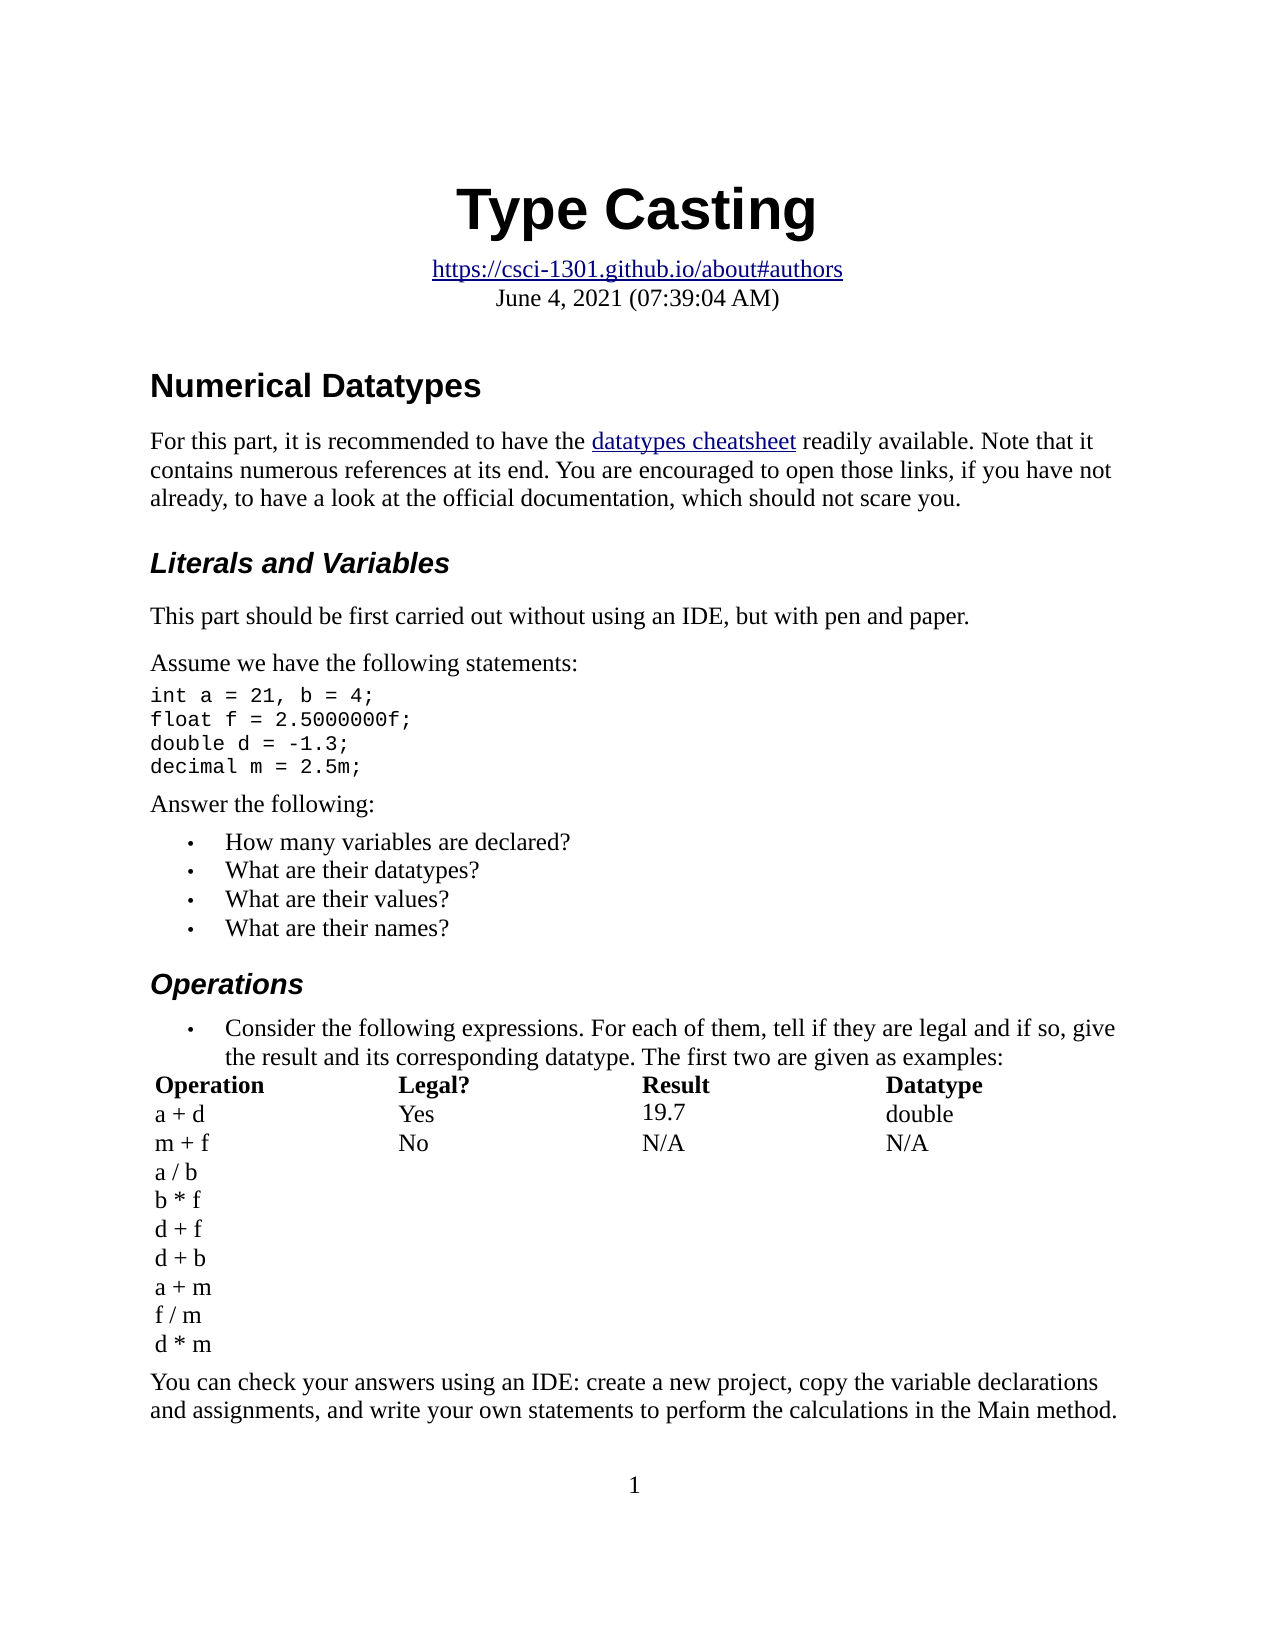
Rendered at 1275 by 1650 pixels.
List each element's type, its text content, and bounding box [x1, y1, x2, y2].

table_cell [394, 1243, 637, 1272]
text For this part, it is recommended to have the datatypes cheatsheet readily available. Note that it contains numerous references at its end. You are encouraged to open those links, if you have not already, to have a look at the official documentation, which should not scare you. [150, 426, 1125, 512]
table_cell [881, 1300, 1125, 1329]
table_header Legal? [394, 1070, 637, 1099]
table_cell [394, 1157, 637, 1185]
text double d = -1.3; [150, 733, 1125, 756]
table_cell a + d [150, 1099, 394, 1128]
table_cell a / b [150, 1157, 394, 1185]
table_header Operation [150, 1070, 394, 1099]
table_header Datatype [881, 1070, 1125, 1099]
table_cell N/A [638, 1128, 881, 1157]
list What are their values? [187, 884, 1125, 913]
text June 4, 2021 (07:39:04 AM) [150, 283, 1125, 312]
table_cell [638, 1099, 881, 1128]
table_cell [638, 1185, 881, 1214]
text float f = 2.5000000f; [150, 709, 1125, 733]
text https://csci-1301.github.io/about#authors [150, 254, 1125, 283]
table_cell Yes [394, 1099, 637, 1128]
subtitle Literals and Variables [150, 546, 1125, 580]
table_cell [638, 1329, 881, 1358]
table_cell [638, 1300, 881, 1329]
table_cell [394, 1272, 637, 1300]
table_cell double [881, 1099, 1125, 1128]
table_cell [394, 1214, 637, 1243]
table_cell N/A [881, 1128, 1125, 1157]
table_cell d + f [150, 1214, 394, 1243]
table_cell [881, 1157, 1125, 1185]
table_cell [881, 1243, 1125, 1272]
table_header Result [638, 1070, 881, 1099]
text This part should be first carried out without using an IDE, but with pen and paper. [150, 601, 1125, 630]
list Consider the following expressions. For each of them, tell if they are legal and if so, give the result and its corresponding datatype. The first two are given as examples: [187, 1013, 1125, 1070]
table_cell f / m [150, 1300, 394, 1329]
table_cell [881, 1329, 1125, 1358]
table_cell [394, 1329, 637, 1358]
title Type Casting [150, 175, 1125, 242]
text Answer the following: [150, 789, 1125, 818]
text You can check your answers using an IDE: create a new project, copy the variable declarations and assignments, and write your own statements to perform the calculations in the Main method. [150, 1367, 1125, 1424]
text int a = 21, b = 4; [150, 686, 1125, 709]
list What are their datatypes? [187, 856, 1125, 884]
table_cell [881, 1272, 1125, 1300]
table_cell [394, 1185, 637, 1214]
text Assume we have the following statements: [150, 648, 1125, 677]
text decimal m = 2.5m; [150, 756, 1125, 780]
table_cell d * m [150, 1329, 394, 1358]
table_cell [881, 1185, 1125, 1214]
subtitle Operations [150, 967, 1125, 1000]
table_cell No [394, 1128, 637, 1157]
table_cell [638, 1157, 881, 1185]
table_cell [638, 1272, 881, 1300]
table_cell b * f [150, 1185, 394, 1214]
list What are their names? [187, 913, 1125, 942]
table_cell m + f [150, 1128, 394, 1157]
table_cell d + b [150, 1243, 394, 1272]
table_cell [394, 1300, 637, 1329]
table_cell a + m [150, 1272, 394, 1300]
table_cell [881, 1214, 1125, 1243]
subtitle Numerical Datatypes [150, 366, 1125, 404]
list How many variables are declared? [187, 827, 1125, 856]
table_cell [638, 1243, 881, 1272]
table_cell [638, 1214, 881, 1243]
